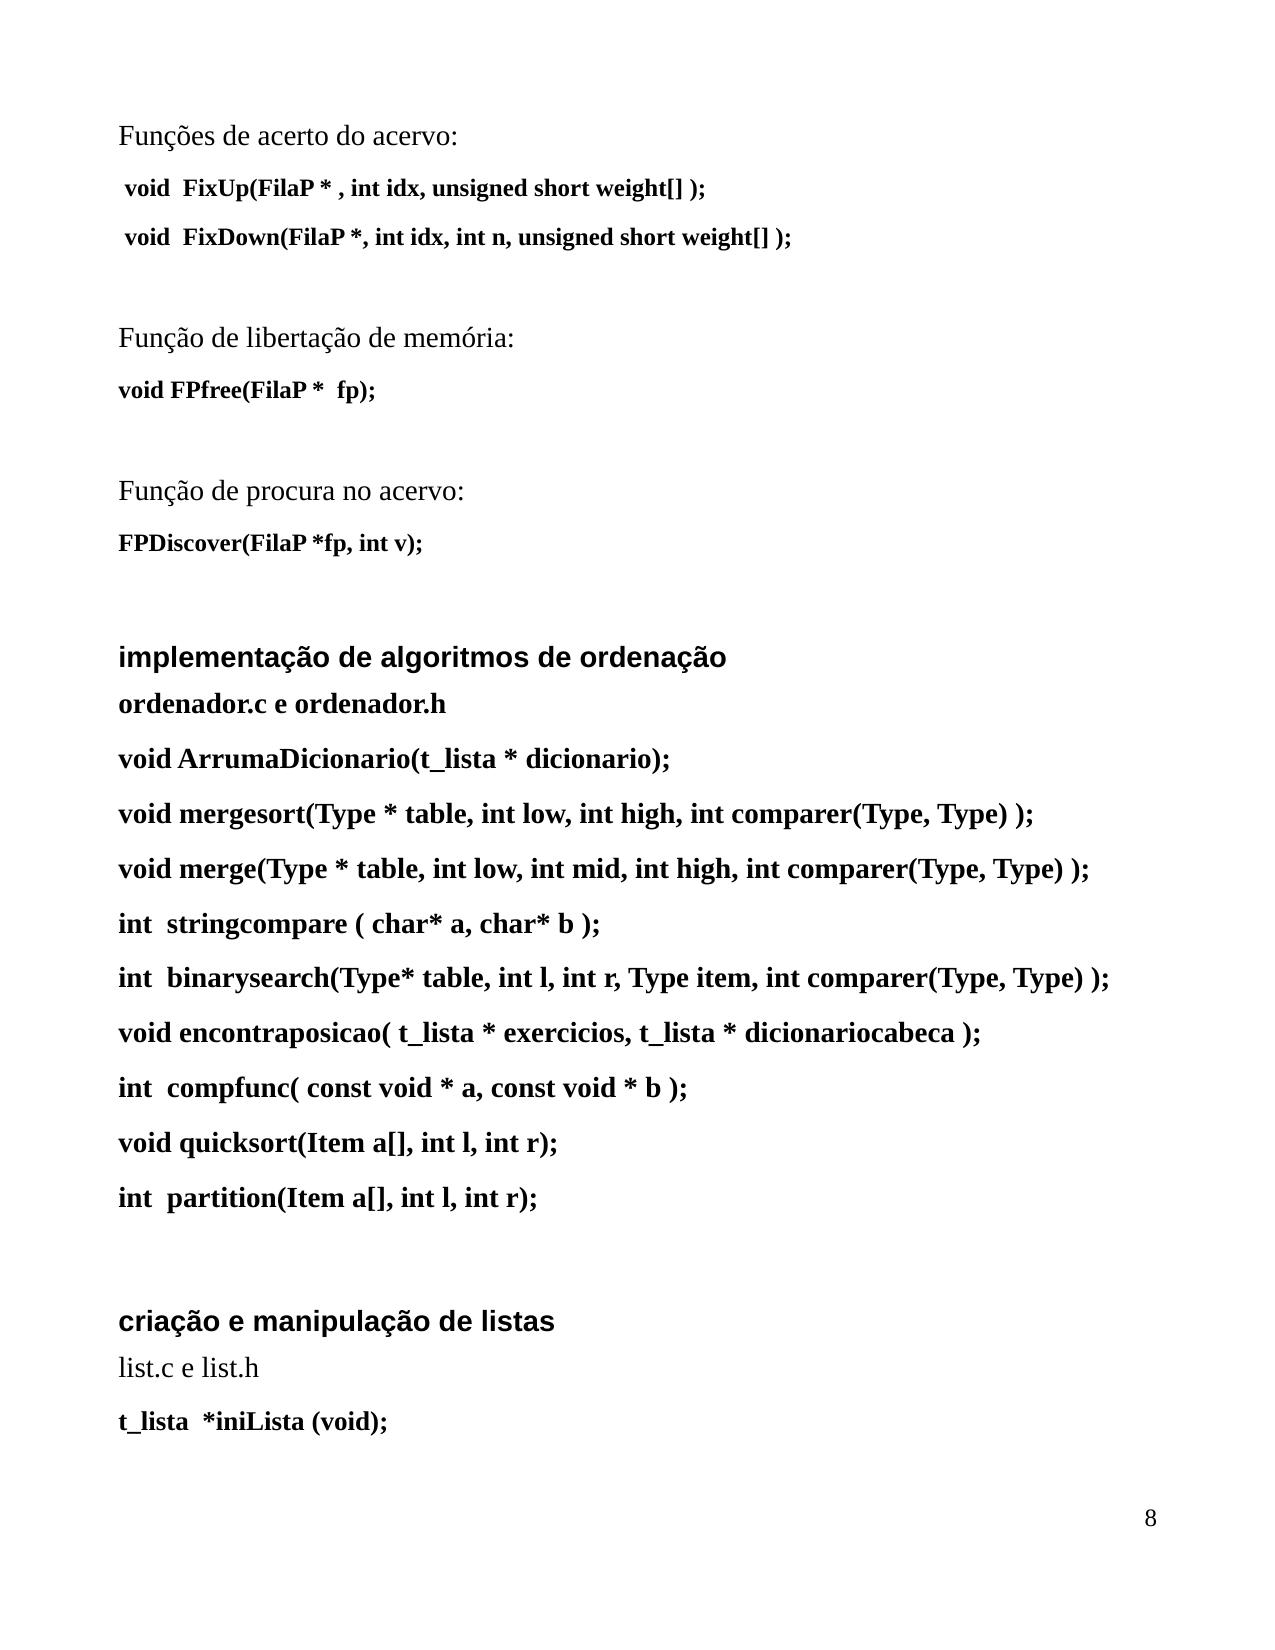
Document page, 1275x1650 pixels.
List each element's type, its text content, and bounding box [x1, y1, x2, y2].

text void quicksort(Item a[], int l, int r); [118, 1125, 1157, 1158]
text int stringcompare ( char* a, char* b ); [118, 906, 1157, 939]
subtitle criação e manipulação de listas [118, 1304, 1157, 1337]
text int partition(Item a[], int l, int r); [118, 1180, 1157, 1213]
text void merge(Type * table, int low, int mid, int high, int comparer(Type, Type) ); [118, 851, 1157, 884]
text ordenador.c e ordenador.h [118, 687, 1157, 720]
text int compfunc( const void * a, const void * b ); [118, 1070, 1157, 1104]
text Função de procura no acervo: [118, 473, 1157, 507]
text Função de libertação de memória: [118, 320, 1157, 354]
subtitle implementação de algoritmos de ordenação [118, 641, 1157, 674]
text Funções de acerto do acervo: [118, 118, 1157, 152]
text FPDiscover(FilaP *fp, int v); [118, 528, 1157, 557]
text void FixUp(FilaP * , int idx, unsigned short weight[] ); [118, 173, 1157, 202]
text t_lista *iniLista (void); [118, 1405, 1157, 1436]
text void FPfree(FilaP * fp); [118, 375, 1157, 404]
text void encontraposicao( t_lista * exercicios, t_lista * dicionariocabeca ); [118, 1015, 1157, 1049]
text void mergesort(Type * table, int low, int high, int comparer(Type, Type) ); [118, 796, 1157, 830]
text void FixDown(FilaP *, int idx, int n, unsigned short weight[] ); [118, 222, 1157, 251]
text void ArrumaDicionario(t_lista * dicionario); [118, 741, 1157, 775]
text int binarysearch(Type* table, int l, int r, Type item, int comparer(Type, Type) ); [118, 961, 1157, 994]
text list.c e list.h [118, 1350, 1157, 1383]
